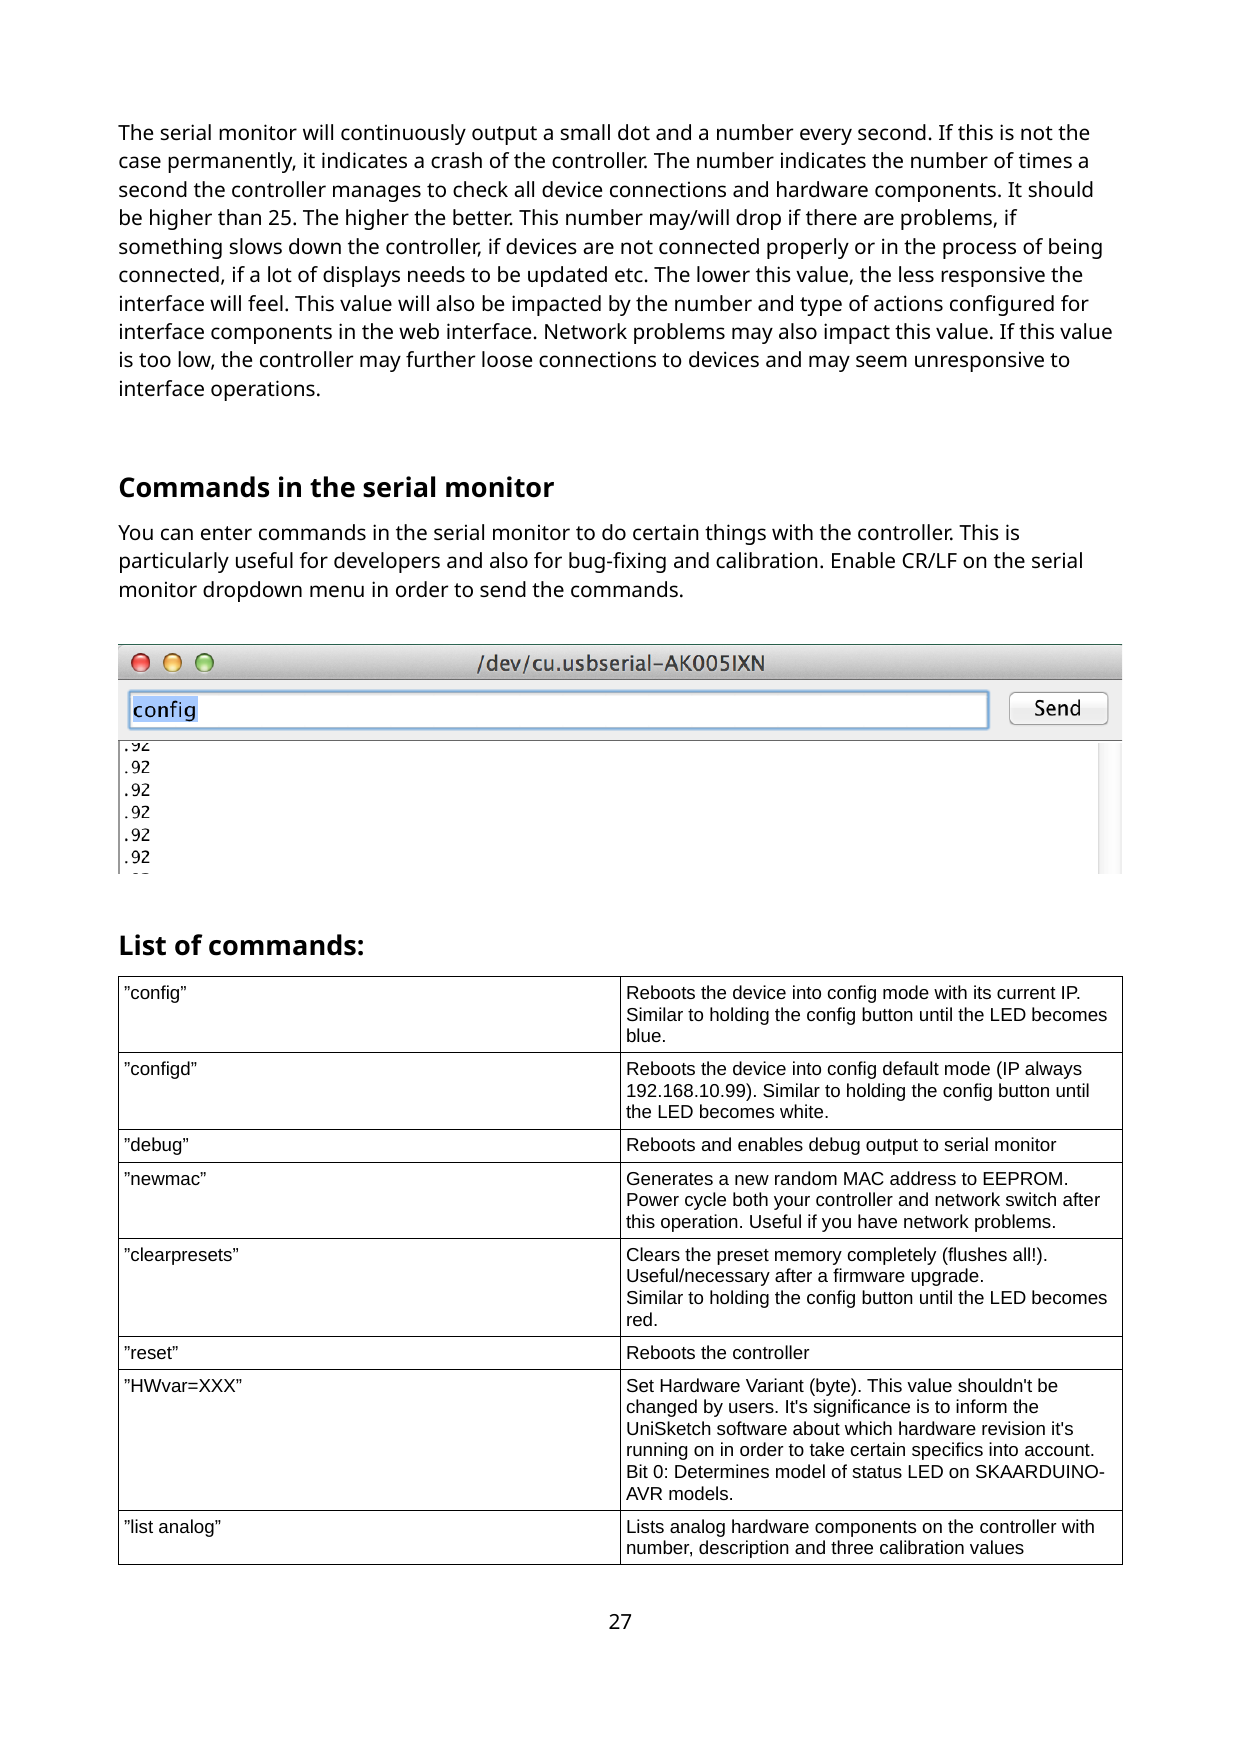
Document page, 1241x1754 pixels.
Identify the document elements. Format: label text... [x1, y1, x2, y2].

text You can enter commands in the serial monitor to do certain things with the controller. This is particularly useful for developers and also for bug-fixing and calibration. Enable CR/LF on the serial monitor dropdown menu in order to send the commands. [118, 518, 1122, 603]
table_header ”config” [119, 977, 620, 1052]
table_cell Reboots the controller [621, 1337, 1122, 1369]
table_cell ”clearpresets” [119, 1239, 620, 1336]
table_cell Set Hardware Variant (byte). This value shouldn't be changed by users. It's significance is to inform the UniSketch software about which hardware revision it's running on in order to take certain specifics into account. Bit 0: Determines model of status LED on SKAARDUINO-AVR models. [621, 1370, 1122, 1510]
subtitle List of commands: [118, 927, 1122, 963]
table_cell Reboots the device into config default mode (IP always 192.168.10.99). Similar to holding the config button until the LED becomes white. [621, 1053, 1122, 1128]
picture [118, 644, 1123, 874]
table_cell Lists analog hardware components on the controller with number, description and three calibration values [621, 1511, 1122, 1564]
table_cell ”newmac” [119, 1163, 620, 1238]
table_cell ”list analog” [119, 1511, 620, 1564]
text The serial monitor will continuously output a small dot and a number every second. If this is not the case permanently, it indicates a crash of the controller. The number indicates the number of times a second the controller manages to check all device connections and hardware components. It should be higher than 25. The higher the better. This number may/will drop if there are problems, if something slows down the controller, if devices are not connected properly or in the process of being connected, if a lot of displays needs to be updated etc. The lower this value, the less responsive the interface will feel. This value will also be impacted by the number and type of actions configured for interface components in the web interface. Network problems may also impact this value. If this value is too low, the controller may further loose connections to devices and may seem unresponsive to interface operations. [118, 118, 1122, 402]
table_cell ”configd” [119, 1053, 620, 1128]
table_cell Reboots and enables debug output to serial monitor [621, 1130, 1122, 1162]
table_header Reboots the device into config mode with its current IP. Similar to holding the config button until the LED becomes blue. [621, 977, 1122, 1052]
table_cell Clears the preset memory completely (flushes all!). Useful/necessary after a firmware upgrade. Similar to holding the config button until the LED becomes red. [621, 1239, 1122, 1336]
table_cell ”debug” [119, 1130, 620, 1162]
subtitle Commands in the serial monitor [118, 468, 1122, 505]
table_cell Generates a new random MAC address to EEPROM. Power cycle both your controller and network switch after this operation. Useful if you have network problems. [621, 1163, 1122, 1238]
table_cell ”HWvar=XXX” [119, 1370, 620, 1510]
table_cell ”reset” [119, 1337, 620, 1369]
